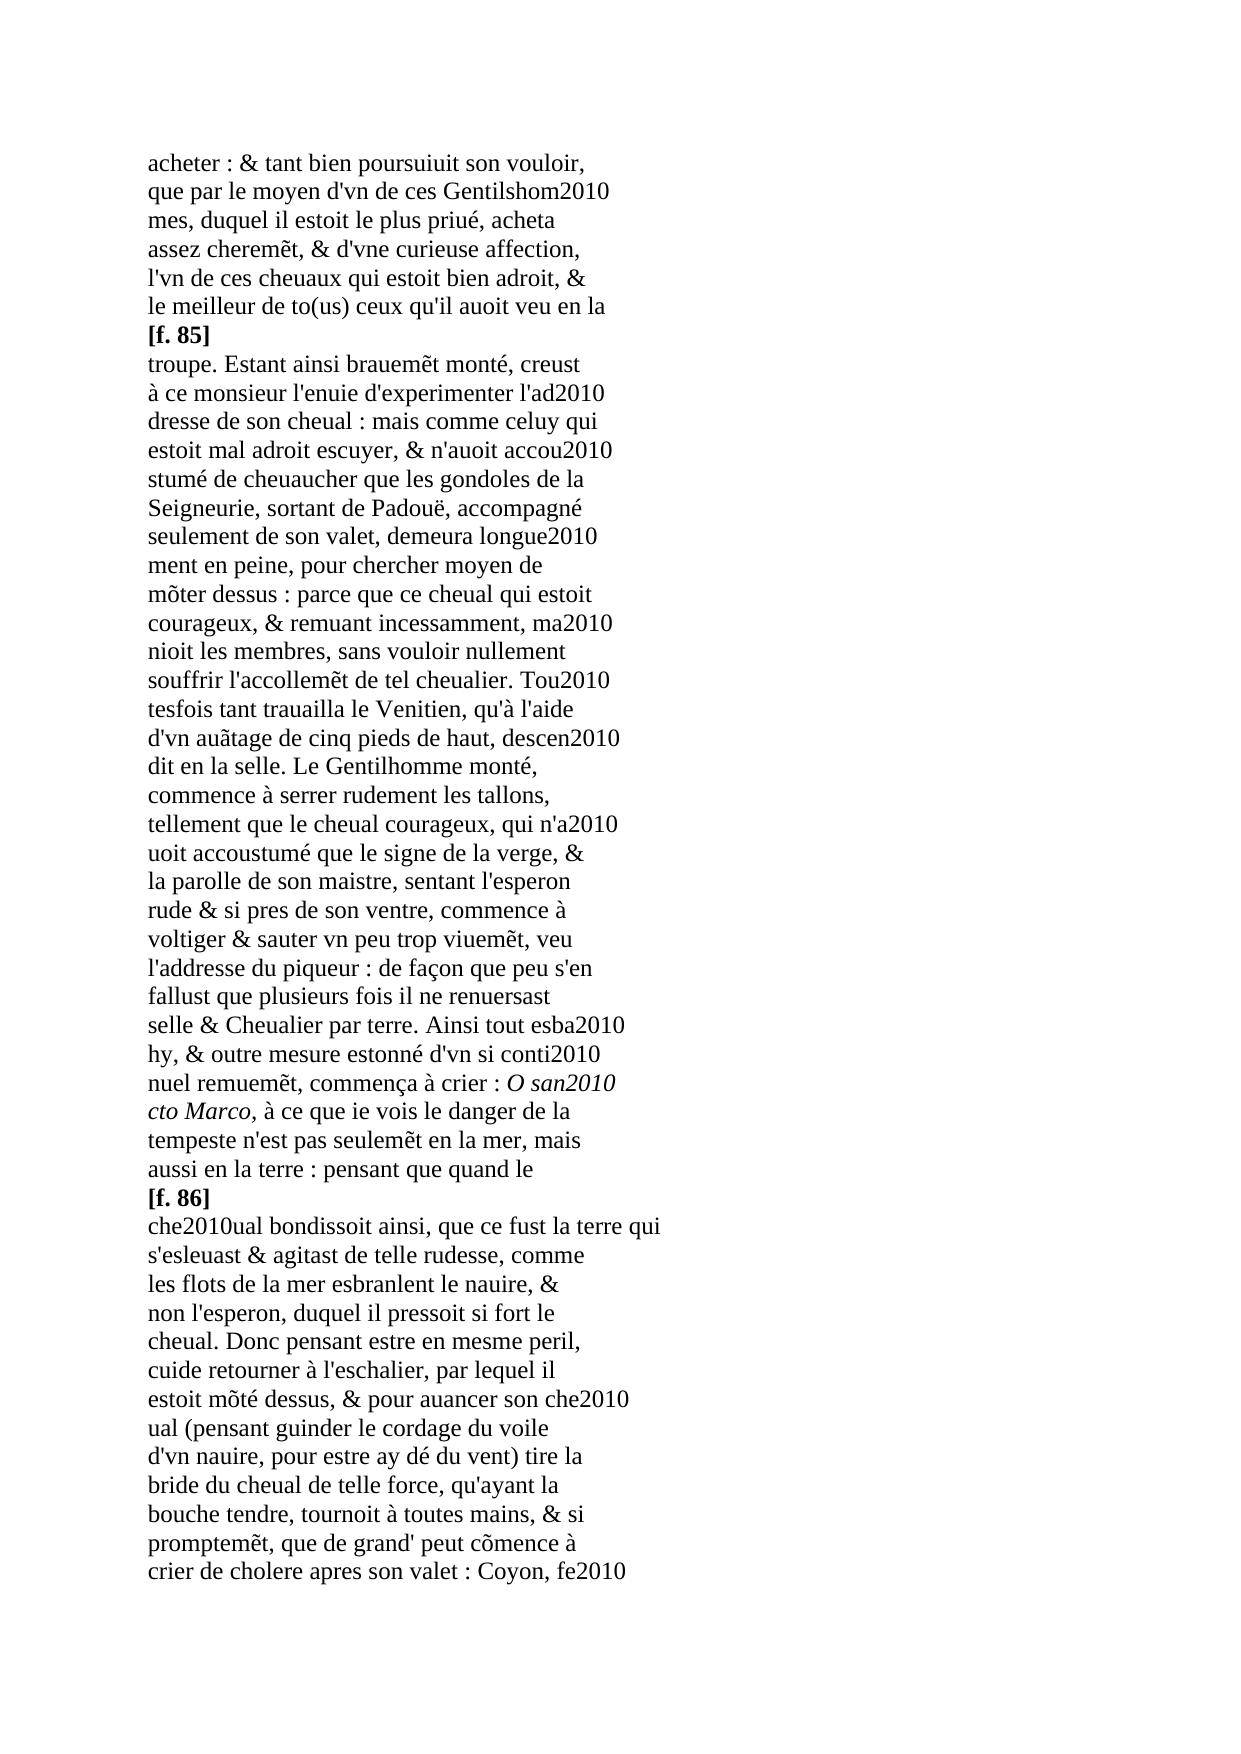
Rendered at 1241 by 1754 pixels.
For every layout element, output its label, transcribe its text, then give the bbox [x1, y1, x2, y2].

text acheter : & tant bien poursuiuit son vouloir, que par le moyen d'vn de ces Gentilshom2010 mes, duquel il estoit le plus priué, acheta assez cheremẽt, & d'vne curieuse affection, l'vn de ces cheuaux qui estoit bien adroit, & le meilleur de to(us) ceux qu'il auoit veu en la [f. 85] troupe. Estant ainsi brauemẽt monté, creust à ce monsieur l'enuie d'experimenter l'ad2010 dresse de son cheual : mais comme celuy qui estoit mal adroit escuyer, & n'auoit accou2010 stumé de cheuaucher que les gondoles de la Seigneurie, sortant de Padouë, accompagné seulement de son valet, demeura longue2010 ment en peine, pour chercher moyen de mõter dessus : parce que ce cheual qui estoit courageux, & remuant incessamment, ma2010 nioit les membres, sans vouloir nullement souffrir l'accollemẽt de tel cheualier. Tou2010 tesfois tant trauailla le Venitien, qu'à l'aide d'vn auãtage de cinq pieds de haut, descen2010 dit en la selle. Le Gentilhomme monté, commence à serrer rudement les tallons, tellement que le cheual courageux, qui n'a2010 uoit accoustumé que le signe de la verge, & la parolle de son maistre, sentant l'esperon rude & si pres de son ventre, commence à voltiger & sauter vn peu trop viuemẽt, veu l'addresse du piqueur : de façon que peu s'en fallust que plusieurs fois il ne renuersast selle & Cheualier par terre. Ainsi tout esba2010 hy, & outre mesure estonné d'vn si conti2010 nuel remuemẽt, commença à crier : O san2010 cto Marco, à ce que ie vois le danger de la tempeste n'est pas seulemẽt en la mer, mais aussi en la terre : pensant que quand le [f. 86] che2010ual bondissoit ainsi, que ce fust la terre qui s'esleuast & agitast de telle rudesse, comme les flots de la mer esbranlent le nauire, & non l'esperon, duquel il pressoit si fort le cheual. Donc pensant estre en mesme peril, cuide retourner à l'eschalier, par lequel il estoit mõté dessus, & pour auancer son che2010 ual (pensant guinder le cordage du voile d'vn nauire, pour estre ay dé du vent) tire la bride du cheual de telle force, qu'ayant la bouche tendre, tournoit à toutes mains, & si promptemẽt, que de grand' peut cõmence à crier de cholere apres son valet : Coyon, fe2010 [148, 148, 1093, 1585]
